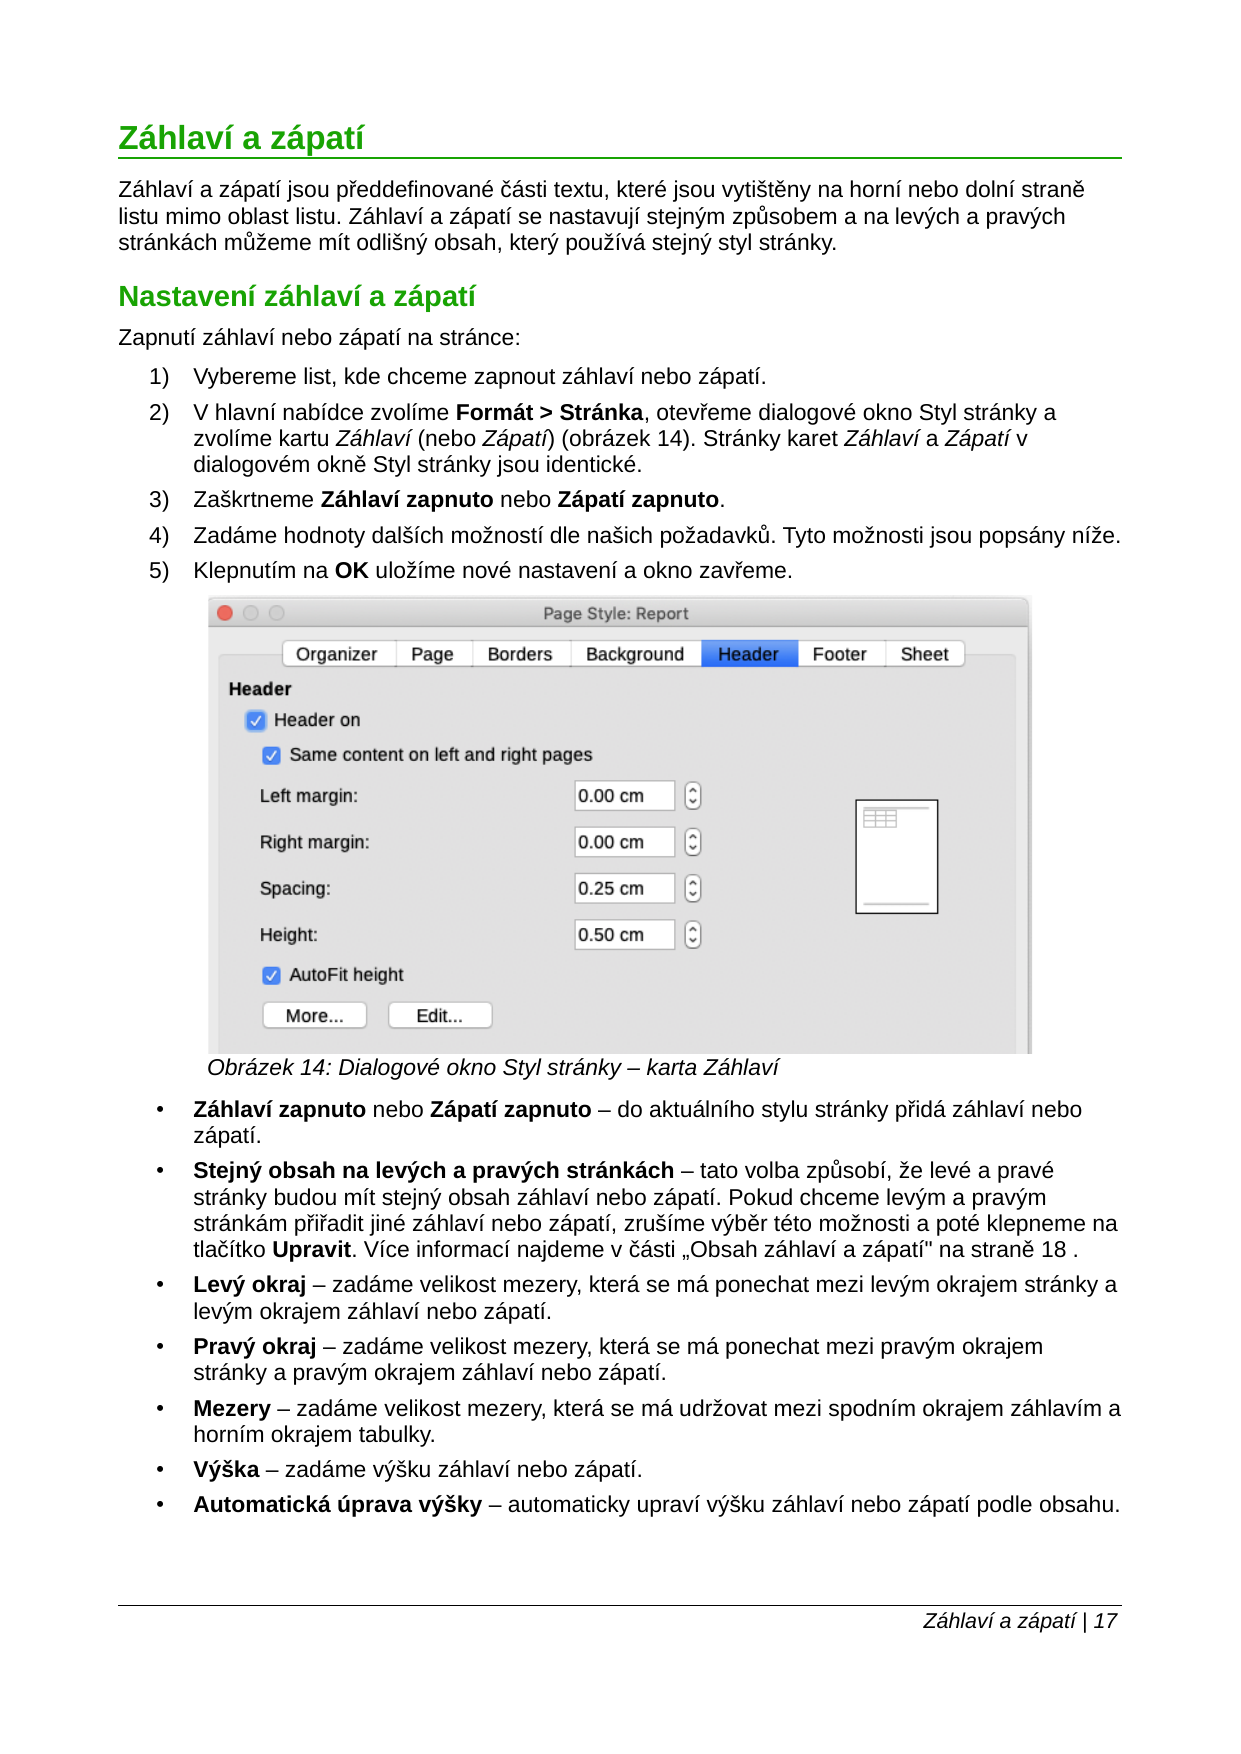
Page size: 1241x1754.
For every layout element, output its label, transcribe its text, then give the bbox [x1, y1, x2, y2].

list V hlavní nabídce zvolíme Formát > Stránka, otevřeme dialogové okno Styl stránky a zvolíme kartu Záhlaví (nebo Zápatí) (obrázek 14). Stránky karet Záhlaví a Zápatí v dialogovém okně Styl stránky jsou identické. [169, 398, 1122, 477]
list Pravý okraj – zadáme velikost mezery, která se má ponechat mezi pravým okrajem stránky a pravým okrajem záhlaví nebo zápatí. [156, 1333, 1122, 1386]
list Vybereme list, kde chceme zapnout záhlaví nebo zápatí. [169, 363, 1122, 389]
list Mezery – zadáme velikost mezery, která se má udržovat mezi spodním okrajem záhlavím a horním okrajem tabulky. [156, 1394, 1122, 1447]
list Výška – zadáme výšku záhlaví nebo zápatí. [156, 1456, 1122, 1482]
subtitle Záhlaví a zápatí [118, 118, 1122, 157]
list Stejný obsah na levých a pravých stránkách – tato volba způsobí, že levé a pravé stránky budou mít stejný obsah záhlaví nebo zápatí. Pokud chceme levým a pravým stránkám přiřadit jiné záhlaví nebo zápatí, zrušíme výběr této možnosti a poté klepneme na tlačítko Upravit. Více informací najdeme v části „Obsah záhlaví nebo zápatí" na straně 17 . [156, 1157, 1122, 1263]
list Zaškrtneme Záhlaví zapnuto nebo Zápatí zapnuto. [169, 486, 1122, 513]
text Obrázek 14: Dialogové okno Styl stránky – karta Záhlaví [207, 1051, 1033, 1080]
list Záhlaví zapnuto nebo Zápatí zapnuto – do aktuálního stylu stránky přidá záhlaví nebo zápatí. [156, 1096, 1122, 1148]
text Záhlaví a zápatí jsou předdefinované části textu, které jsou vytištěny na horní nebo dolní straně listu mimo oblast listu. Záhlaví a zápatí se nastavují stejným způsobem a na levých a pravých stránkách můžeme mít odlišný obsah, který používá stejný styl stránky. [118, 176, 1122, 255]
text Zapnutí záhlaví nebo zápatí na stránce: [118, 324, 1122, 351]
list Levý okraj – zadáme velikost mezery, která se má ponechat mezi levým okrajem stránky a levým okrajem záhlaví nebo zápatí. [156, 1271, 1122, 1324]
list Klepnutím na OK uložíme nové nastavení a okno zavřeme. [169, 557, 1122, 583]
list Zadáme hodnoty dalších možností dle našich požadavků. Tyto možnosti jsou popsány níže. [169, 522, 1122, 548]
subtitle Nastavení záhlaví a zápatí [118, 279, 1122, 313]
picture [208, 595, 1033, 1054]
list Automatická úprava výšky – automaticky upraví výšku záhlaví nebo zápatí podle obsahu. [156, 1491, 1122, 1518]
